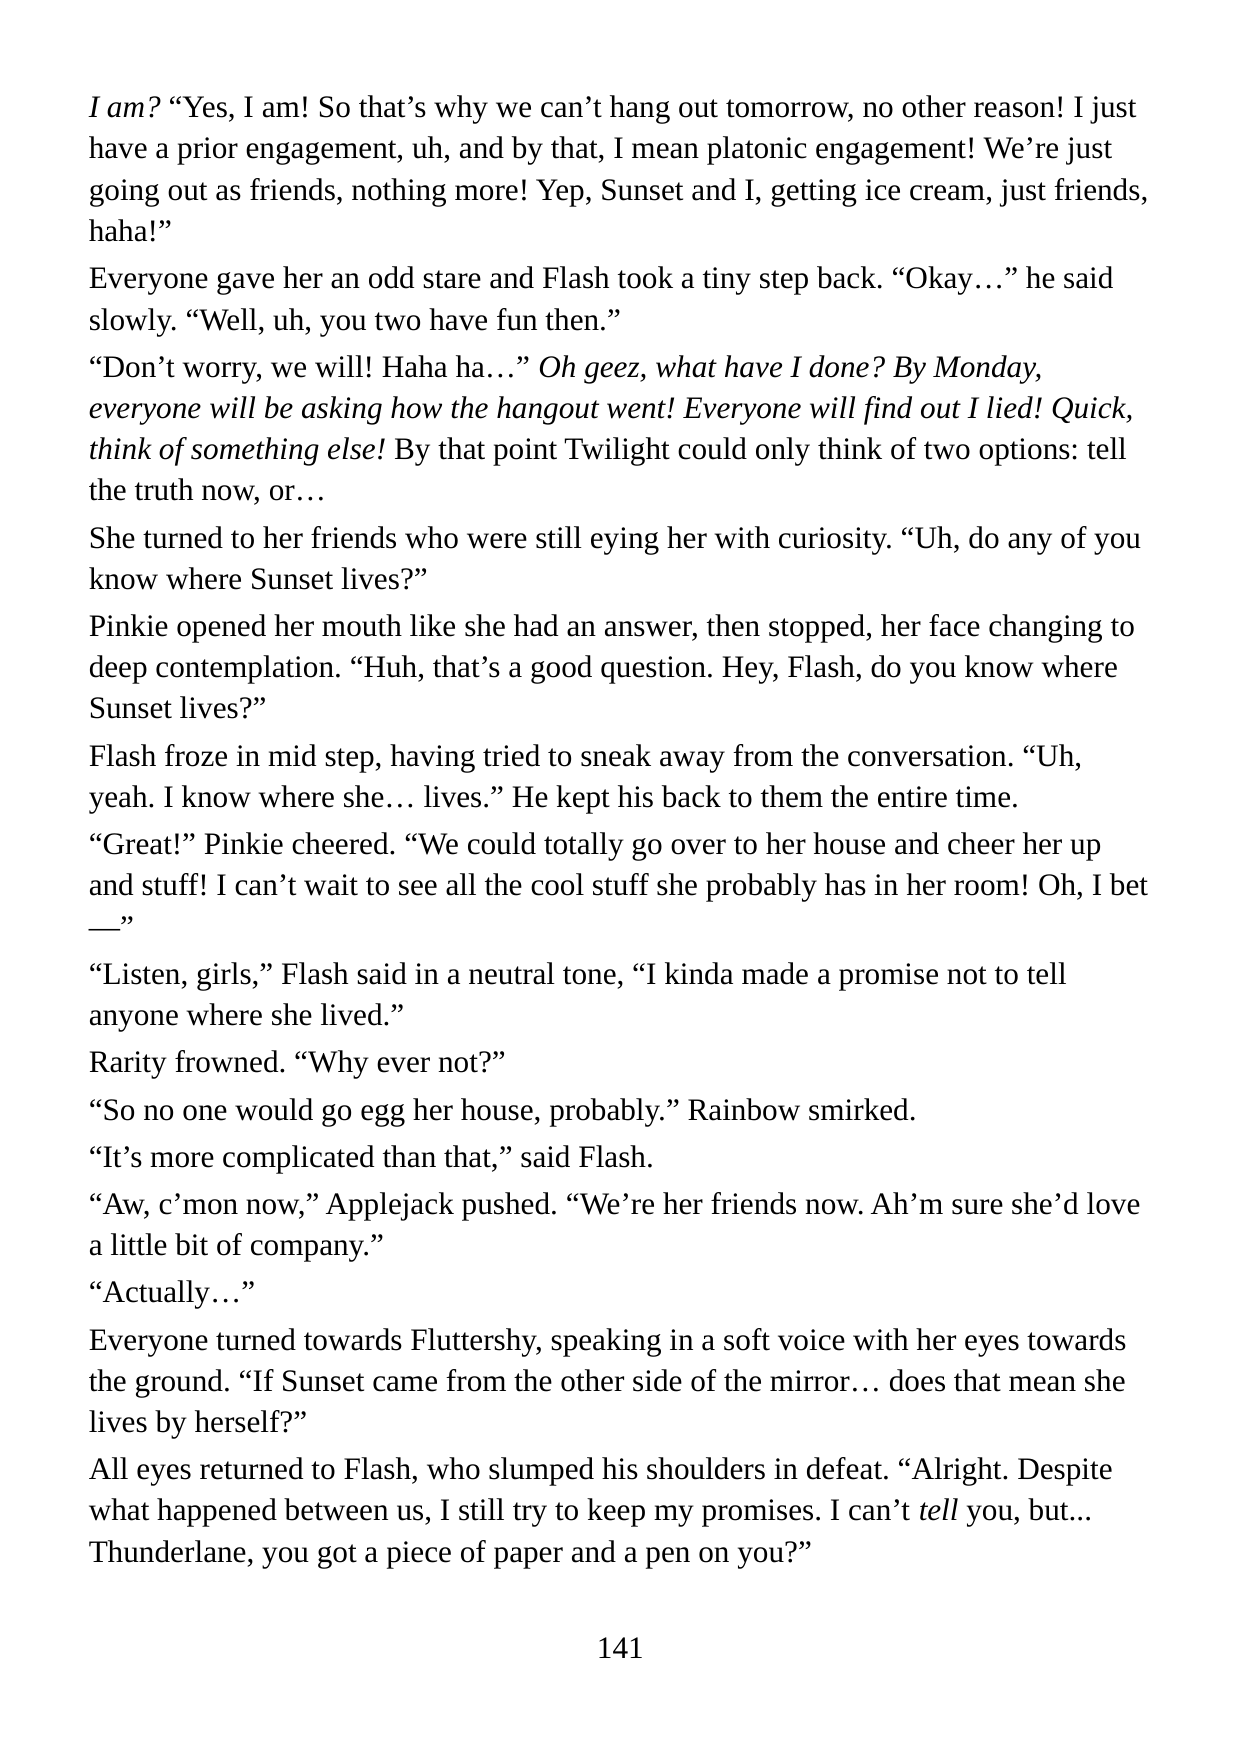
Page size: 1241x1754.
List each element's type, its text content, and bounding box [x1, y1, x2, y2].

text She turned to her friends who were still eying her with curiosity. “Uh, do any of you know where Sunset lives?” [88, 519, 1152, 596]
text Flash froze in mid step, having tried to sneak away from the conversation. “Uh, yeah. I know where she… lives.” He kept his back to them the entire time. [88, 737, 1152, 814]
text I am? “Yes, I am! So that’s why we can’t hang out tomorrow, no other reason! I just have a prior engagement, uh, and by that, I mean platonic engagement! We’re just going out as friends, nothing more! Yep, Sunset and I, getting ice cream, just friends, haha!” [88, 88, 1152, 248]
text “Aw, c’mon now,” Applejack pushed. “We’re her friends now. Ah’m sure she’d love a little bit of company.” [88, 1185, 1152, 1262]
text “It’s more complicated than that,” said Flash. [88, 1138, 1152, 1174]
text “Actually…” [88, 1273, 1152, 1309]
text Rarity frowned. “Why ever not?” [88, 1043, 1152, 1079]
text “Great!” Pinkie cheered. “We could totally go over to her house and cheer her up and stuff! I can’t wait to see all the cool stuff she probably has in her room! Oh, I bet—” [88, 825, 1152, 944]
text “Listen, girls,” Flash said in a neutral tone, “I kinda made a promise not to tell anyone where she lived.” [88, 955, 1152, 1032]
text Pinkie opened her mouth like she had an answer, then stopped, her face changing to deep contemplation. “Huh, that’s a good question. Hey, Flash, do you know where Sunset lives?” [88, 607, 1152, 726]
text “Don’t worry, we will! Haha ha…” Oh geez, what have I done? By Monday, everyone will be asking how the hangout went! Everyone will find out I lied! Quick, think of something else! By that point Twilight could only think of two options: tell the truth now, or… [88, 348, 1152, 508]
text All eyes returned to Flash, who slumped his shoulders in defeat. “Alright. Despite what happened between us, I still try to keep my promises. I can’t tell you, but... Thunderlane, you got a piece of paper and a pen on you?” [88, 1450, 1152, 1569]
text Everyone turned towards Fluttershy, speaking in a soft voice with her eyes towards the ground. “If Sunset came from the other side of the mirror… does that mean she lives by herself?” [88, 1321, 1152, 1439]
text “So no one would go egg her house, probably.” Rainbow smirked. [88, 1091, 1152, 1127]
text Everyone gave her an odd stare and Flash took a tiny step back. “Okay…” he said slowly. “Well, uh, you two have fun then.” [88, 259, 1152, 337]
